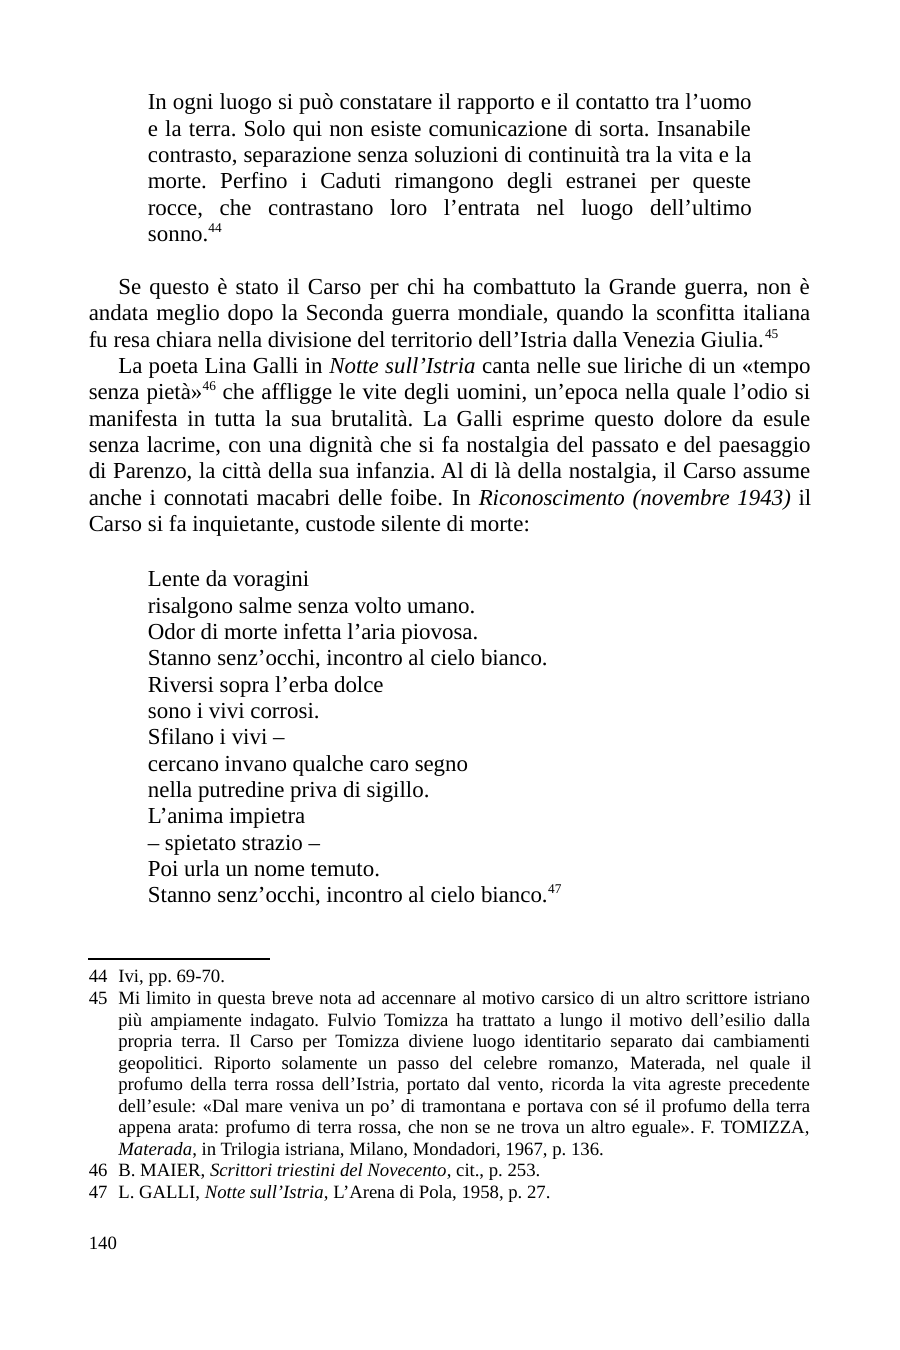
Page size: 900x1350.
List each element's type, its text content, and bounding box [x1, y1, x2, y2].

text Mi limito in questa breve nota ad accennare al motivo carsico di un altro scrittore istriano più ampiamente indagato. Fulvio Tomizza ha trattato a lungo il motivo dell’esilio dalla propria terra. Il Carso per Tomizza diviene luogo identitario separato dai cambiamenti geopolitici. Riporto solamente un passo del celebre romanzo, Materada, nel quale il profumo della terra rossa dell’Istria, portato dal vento, ricorda la vita agreste precedente dell’esule: «Dal mare veniva un po’ di tramontana e portava con sé il profumo della terra appena arata: profumo di terra rossa, che non se ne trova un altro eguale». F. TOMIZZA, Materada, in Trilogia istriana, Milano, Mondadori, 1967, p. 136. [88, 987, 811, 1159]
text Se questo è stato il Carso per chi ha combattuto la Grande guerra, non è andata meglio dopo la Seconda guerra mondiale, quando la sconfitta italiana fu resa chiara nella divisione del territorio dell’Istria dalla Venezia Giulia. [88, 273, 811, 352]
text B. MAIER, Scrittori triestini del Novecento, cit., p. 253. [88, 1159, 811, 1181]
text Riversi sopra l’erba dolce sono i vivi corrosi. Sfilano i vivi – cercano invano qualche caro segno nella putredine priva di sigillo. [148, 671, 752, 802]
text L’anima impietra – spietato strazio – Poi urla un nome temuto. [148, 802, 752, 882]
text Stanno senz’occhi, incontro al cielo bianco. [148, 882, 752, 908]
text In ogni luogo si può constatare il rapporto e il contatto tra l’uomo e la terra. Solo qui non esiste comunicazione di sorta. Insanabile contrasto, separazione senza soluzioni di continuità tra la vita e la morte. Perfino i Caduti rimangono degli estranei per queste rocce, che contrastano loro l’entrata nel luogo dell’ultimo sonno. [148, 88, 752, 247]
text La poeta Lina Galli in Notte sull’Istria canta nelle sue liriche di un «tempo senza pietà» che affligge le vite degli uomini, un’epoca nella quale l’odio si manifesta in tutta la sua brutalità. La Galli esprime questo dolore da esule senza lacrime, con una dignità che si fa nostalgia del passato e del paesaggio di Parenzo, la città della sua infanzia. Al di là della nostalgia, il Carso assume anche i connotati macabri delle foibe. In Riconoscimento (novembre 1943) il Carso si fa inquietante, custode silente di morte: [88, 352, 811, 537]
text Lente da voragini risalgono salme senza volto umano. Odor di morte infetta l’aria piovosa. [148, 565, 752, 644]
text Stanno senz’occhi, incontro al cielo bianco. [148, 644, 752, 671]
text L. GALLI, Notte sull’Istria, L’Arena di Pola, 1958, p. 27. [88, 1181, 811, 1202]
text Ivi, pp. 69-70. [88, 965, 811, 987]
